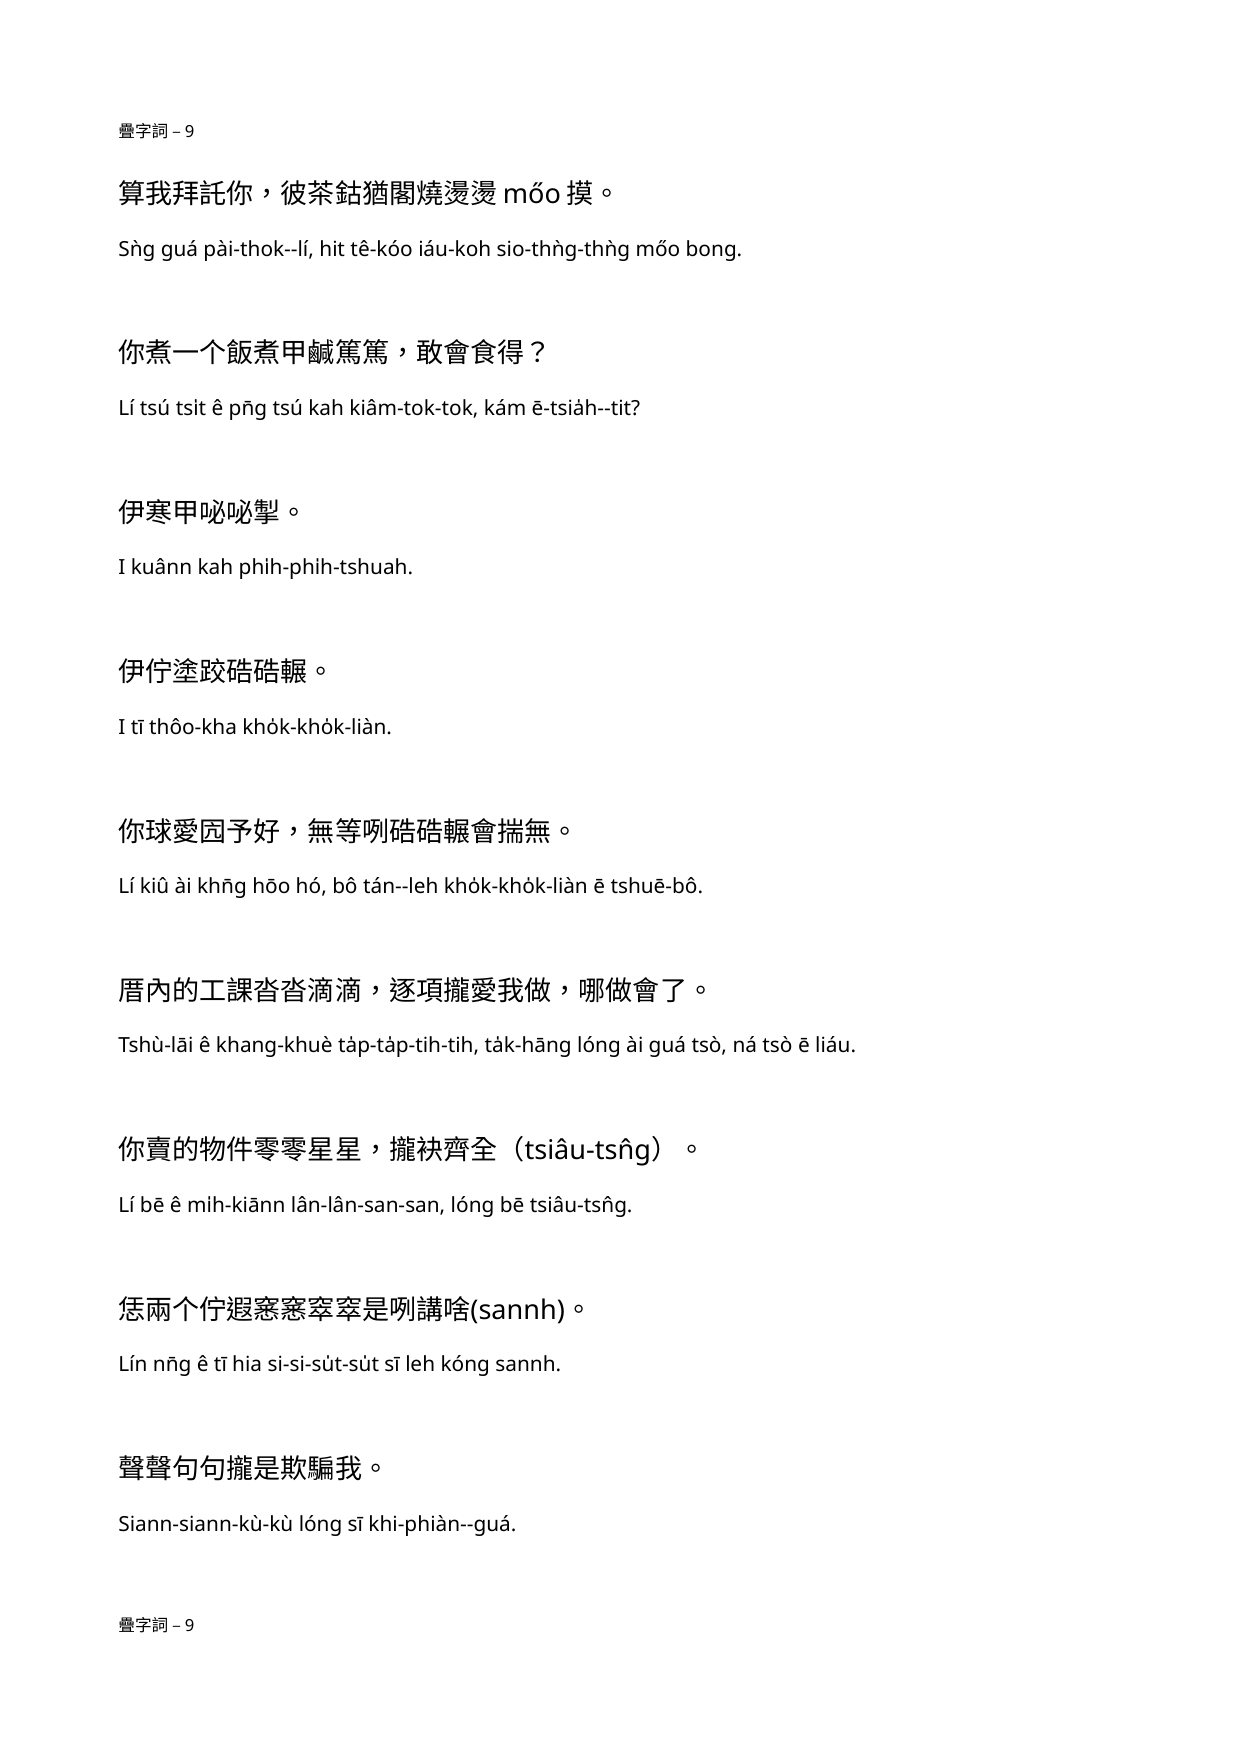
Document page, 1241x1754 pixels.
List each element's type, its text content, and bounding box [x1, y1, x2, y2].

text 伊寒甲咇咇掣。 [118, 491, 1122, 530]
text Lí kiû ài khn̄g hōo hó, bô tán--leh kho̍k-kho̍k-liàn ē tshuē-bô. [118, 871, 1122, 899]
text Lí tsú tsi̍t ê pn̄g tsú kah kiâm-tok-tok, kám ē-tsia̍h--tit? [118, 393, 1122, 421]
text 你球愛囥予好，無等咧硞硞輾會揣無。 [118, 809, 1122, 849]
text I kuânn kah phi̍h-phi̍h-tshuah. [118, 552, 1122, 581]
text 恁兩个佇遐窸窸窣窣是咧講啥(sannh)。 [118, 1288, 1122, 1327]
text I tī thôo-kha kho̍k-kho̍k-liàn. [118, 712, 1122, 740]
text 伊佇塗跤硞硞輾。 [118, 650, 1122, 689]
text Lí bē ê mi̍h-kiānn lân-lân-san-san, lóng bē tsiâu-tsn̂g. [118, 1190, 1122, 1218]
text Sǹg guá pài-thok--lí, hit tê-kóo iáu-koh sio-thǹg-thǹg mőo bong. [118, 234, 1122, 262]
text Tshù-lāi ê khang-khuè ta̍p-ta̍p-tih-tih, ta̍k-hāng lóng ài guá tsò, ná tsò ē liáu. [118, 1031, 1122, 1059]
text 聲聲句句攏是欺騙我。 [118, 1447, 1122, 1486]
text Siann-siann-kù-kù lóng sī khi-phiàn--guá. [118, 1509, 1122, 1537]
text 你煮一个飯煮甲鹹篤篤，敢會食得？ [118, 331, 1122, 371]
text 厝內的工課沓沓滴滴，逐項攏愛我做，哪做會了。 [118, 969, 1122, 1008]
text Lín nn̄g ê tī hia si-si-su̍t-su̍t sī leh kóng sannh. [118, 1349, 1122, 1378]
text 你賣的物件零零星星，攏袂齊全（tsiâu-tsn̂g）。 [118, 1128, 1122, 1168]
text 算我拜託你，彼茶鈷猶閣燒燙燙mőo摸。 [118, 172, 1122, 211]
